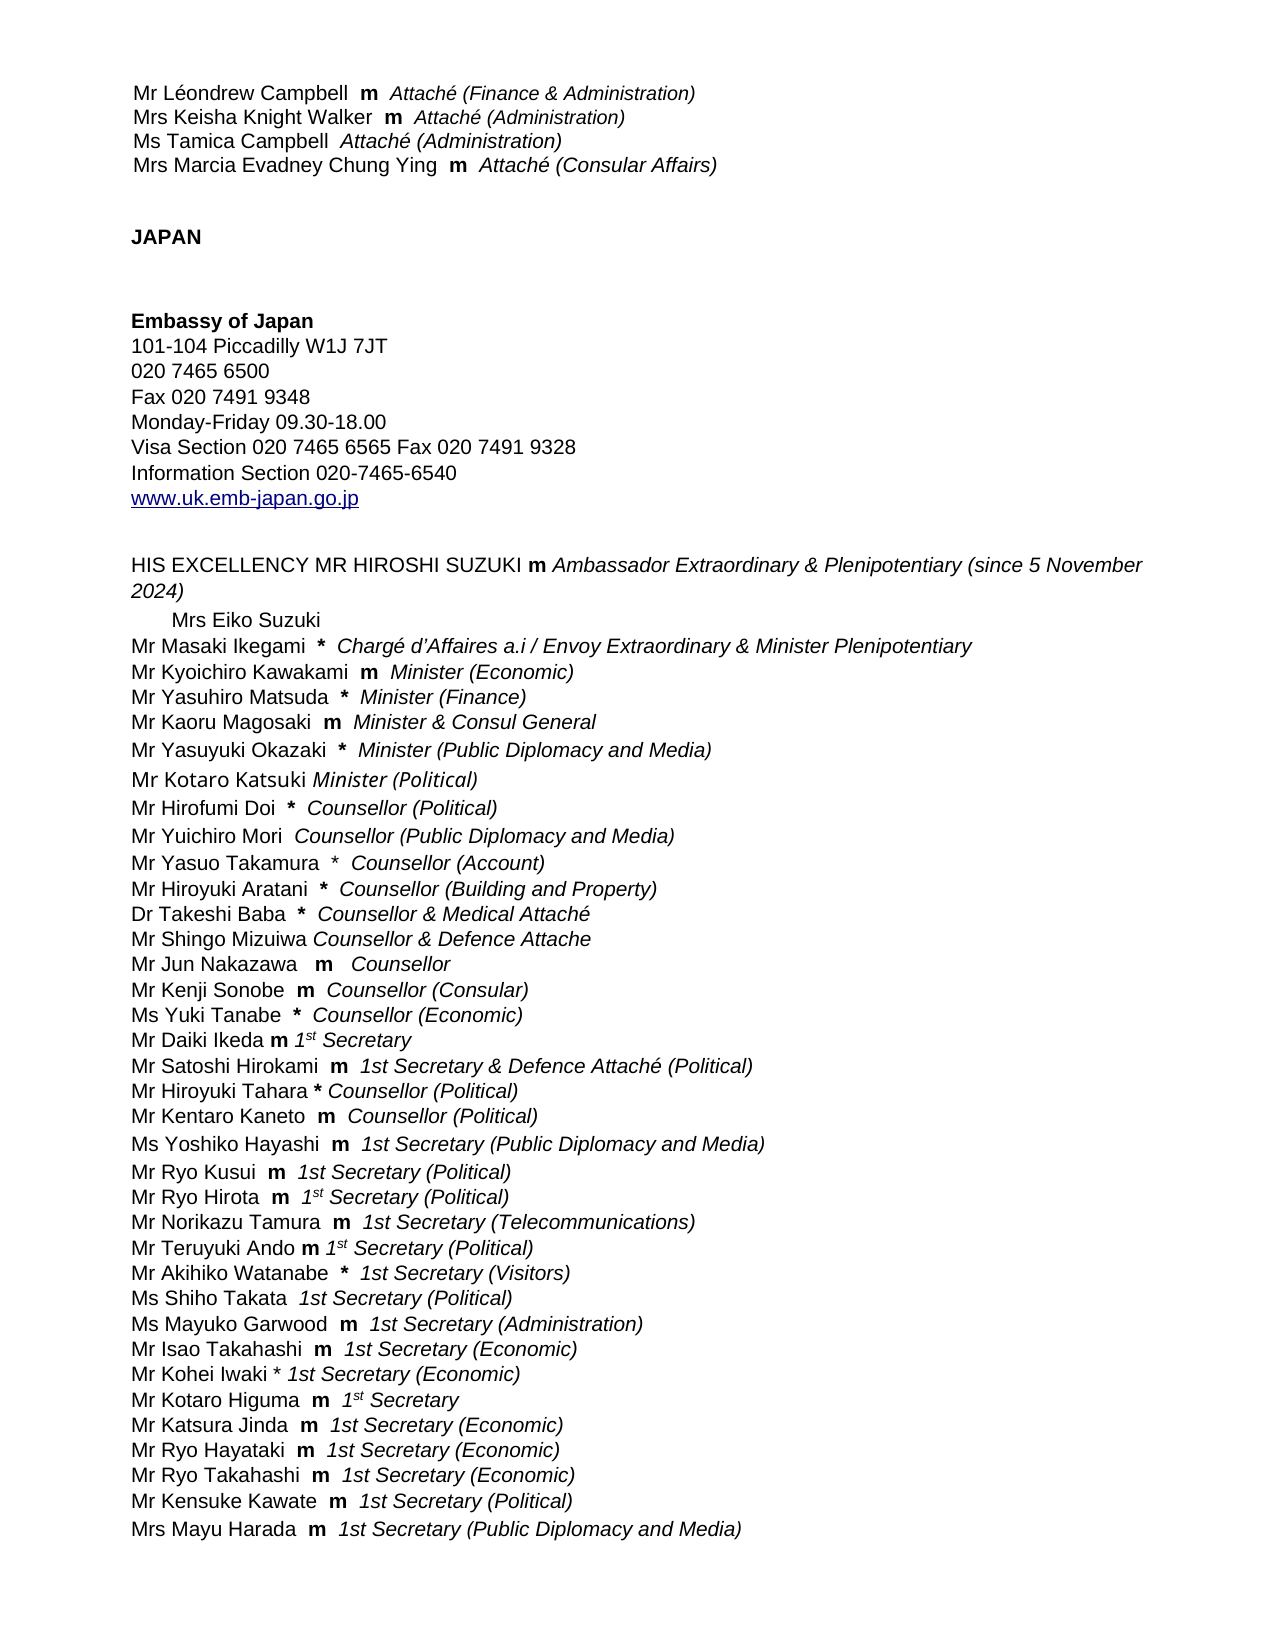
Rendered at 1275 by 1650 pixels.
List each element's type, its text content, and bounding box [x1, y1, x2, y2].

text Mr Ryo Hirota m 1st Secretary (Political) [131, 1185, 1183, 1209]
text Mr Hiroyuki Aratani * Counsellor (Building and Property) [131, 876, 1183, 900]
text Mr Kohei Iwaki * 1st Secretary (Economic) [131, 1362, 1183, 1386]
text Mr Ryo Kusui m 1st Secretary (Political) [131, 1159, 1183, 1183]
text Mr Satoshi Hirokami m 1st Secretary & Defence Attaché (Political) [131, 1053, 1183, 1077]
text Ms Tamica Campbell Attaché (Administration) [133, 129, 1181, 153]
text Mr Kyoichiro Kawakami m Minister (Economic) [131, 659, 1183, 683]
text Mr Kotaro Higuma m 1st Secretary [131, 1387, 1183, 1411]
text Mr Teruyuki Ando m 1st Secretary (Political) [131, 1236, 1183, 1259]
text Mr Kaoru Magosaki m Minister & Consul General [131, 710, 1183, 734]
text Ms Yoshiko Hayashi m 1st Secretary (Public Diplomacy and Media) [131, 1129, 1183, 1158]
text Ms Shiho Takata 1st Secretary (Political) [131, 1286, 1183, 1310]
text Monday-Friday 09.30-18.00 [131, 410, 1183, 434]
text Mrs Marcia Evadney Chung Ying m Attaché (Consular Affairs) [133, 153, 1181, 177]
text Mr Léondrew Campbell m Attaché (Finance & Administration) [133, 81, 1181, 105]
text Mr Jun Nakazawa m Counsellor [131, 952, 1183, 976]
text Fax 020 7491 9348 [131, 384, 1183, 408]
text Dr Takeshi Baba * Counsellor & Medical Attaché [131, 902, 1183, 926]
text Mr Kentaro Kaneto m Counsellor (Political) [131, 1104, 1183, 1128]
text Mr Kotaro Katsuki Minister (Political) [131, 766, 1183, 794]
text Visa Section 020 7465 6565 Fax 020 7491 9328 [131, 435, 1183, 459]
text Mrs Eiko Suzuki [131, 604, 1183, 632]
text Mr Kensuke Kawate m 1st Secretary (Political) [131, 1489, 1183, 1513]
text www.uk.emb-japan.go.jp [131, 486, 1183, 510]
text Mr Hiroyuki Tahara * Counsellor (Political) [131, 1079, 1183, 1103]
text Mr Yasuyuki Okazaki * Minister (Public Diplomacy and Media) [131, 735, 1183, 764]
text Mr Katsura Jinda m 1st Secretary (Economic) [131, 1413, 1183, 1437]
text Mr Kenji Sonobe m Counsellor (Consular) [131, 978, 1183, 1002]
text Mr Masaki Ikegami * Chargé d’Affaires a.i / Envoy Extraordinary & Minister Plenipotentiary [131, 634, 1183, 658]
text Mr Yasuhiro Matsuda * Minister (Finance) [131, 685, 1183, 709]
text Mr Ryo Hayataki m 1st Secretary (Economic) [131, 1438, 1183, 1462]
text Mr Hirofumi Doi * Counsellor (Political) [131, 796, 1183, 819]
text Ms Mayuko Garwood m 1st Secretary (Administration) [131, 1311, 1183, 1335]
text HIS EXCELLENCY MR HIROSHI SUZUKI m Ambassador Extraordinary & Plenipotentiary (since 5 November 2024) [131, 553, 1183, 602]
text 020 7465 6500 [131, 359, 1183, 383]
text Mr Yuichiro Mori Counsellor (Public Diplomacy and Media) [131, 821, 1183, 849]
text 101-104 Piccadilly W1J 7JT [131, 334, 1183, 358]
text Mrs Keisha Knight Walker m Attaché (Administration) [133, 105, 1181, 129]
text Mrs Mayu Harada m 1st Secretary (Public Diplomacy and Media) [131, 1514, 1183, 1542]
text Mr Akihiko Watanabe * 1st Secretary (Visitors) [131, 1261, 1183, 1285]
text Mr Yasuo Takamura * Counsellor (Account) [131, 851, 1183, 875]
text Ms Yuki Tanabe * Counsellor (Economic) [131, 1003, 1183, 1027]
text Mr Shingo Mizuiwa Counsellor & Defence Attache [131, 927, 1183, 951]
text Mr Daiki Ikeda m 1st Secretary [131, 1028, 1183, 1052]
text JAPAN [131, 225, 1183, 249]
text Mr Ryo Takahashi m 1st Secretary (Economic) [131, 1463, 1183, 1487]
text Information Section 020-7465-6540 [131, 461, 1183, 484]
text Mr Norikazu Tamura m 1st Secretary (Telecommunications) [131, 1210, 1183, 1234]
text Embassy of Japan [131, 309, 1183, 333]
text Mr Isao Takahashi m 1st Secretary (Economic) [131, 1337, 1183, 1361]
